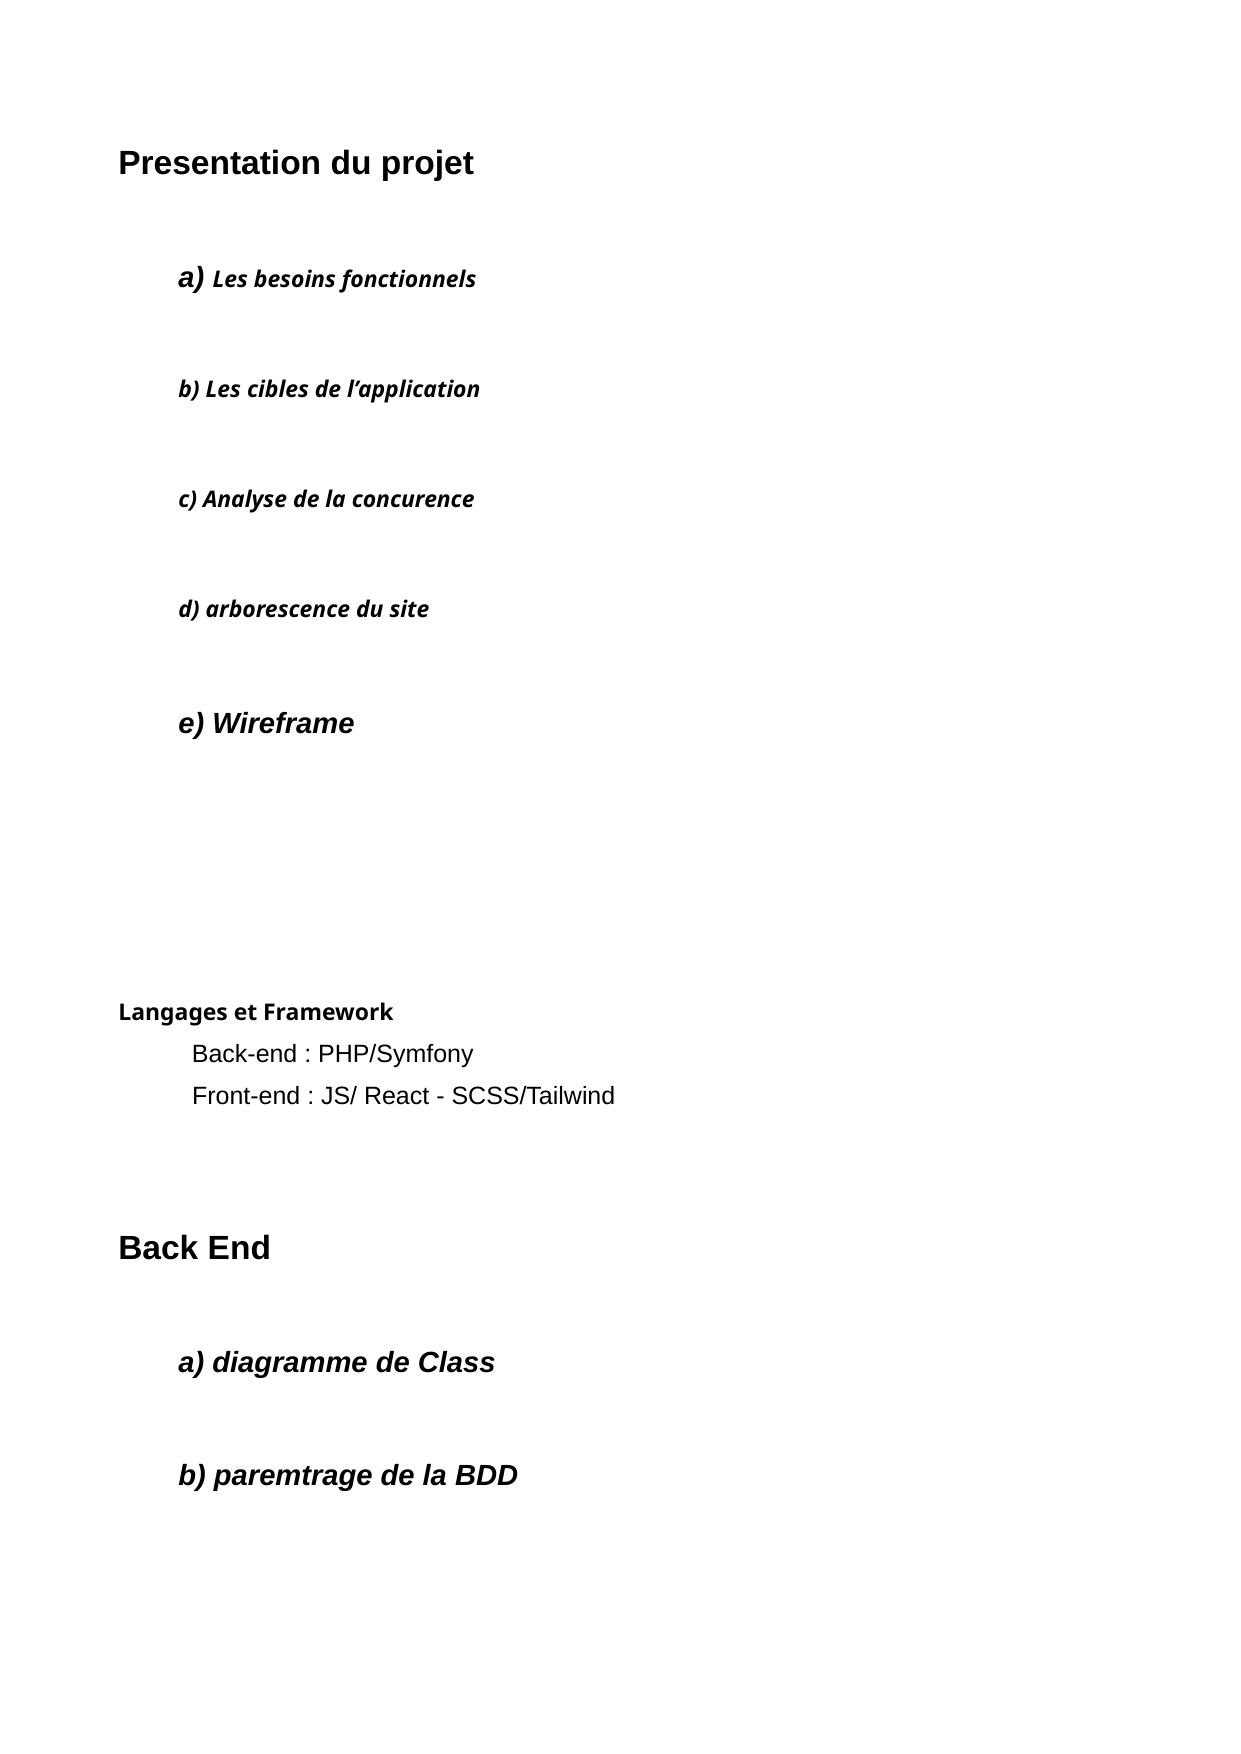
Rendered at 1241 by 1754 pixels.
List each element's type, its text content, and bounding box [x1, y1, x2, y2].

list Front-end : JS/ React - SCSS/Tailwind [162, 1081, 1122, 1109]
subtitle a) Les besoins fonctionnels [118, 261, 1122, 295]
subtitle b) Les cibles de l’application [118, 373, 1122, 405]
subtitle c) Analyse de la concurence [118, 483, 1122, 515]
subtitle a) diagramme de Class [118, 1345, 1122, 1379]
subtitle d) arborescence du site [118, 593, 1122, 625]
text Back-end : PHP/Symfony [118, 1039, 1122, 1068]
subtitle e) Wireframe [118, 706, 1122, 739]
subtitle Back End [118, 1228, 1122, 1267]
subtitle b) paremtrage de la BDD [118, 1458, 1122, 1491]
subtitle Langages et Framework [118, 996, 1122, 1027]
subtitle Presentation du projet [118, 143, 1122, 182]
